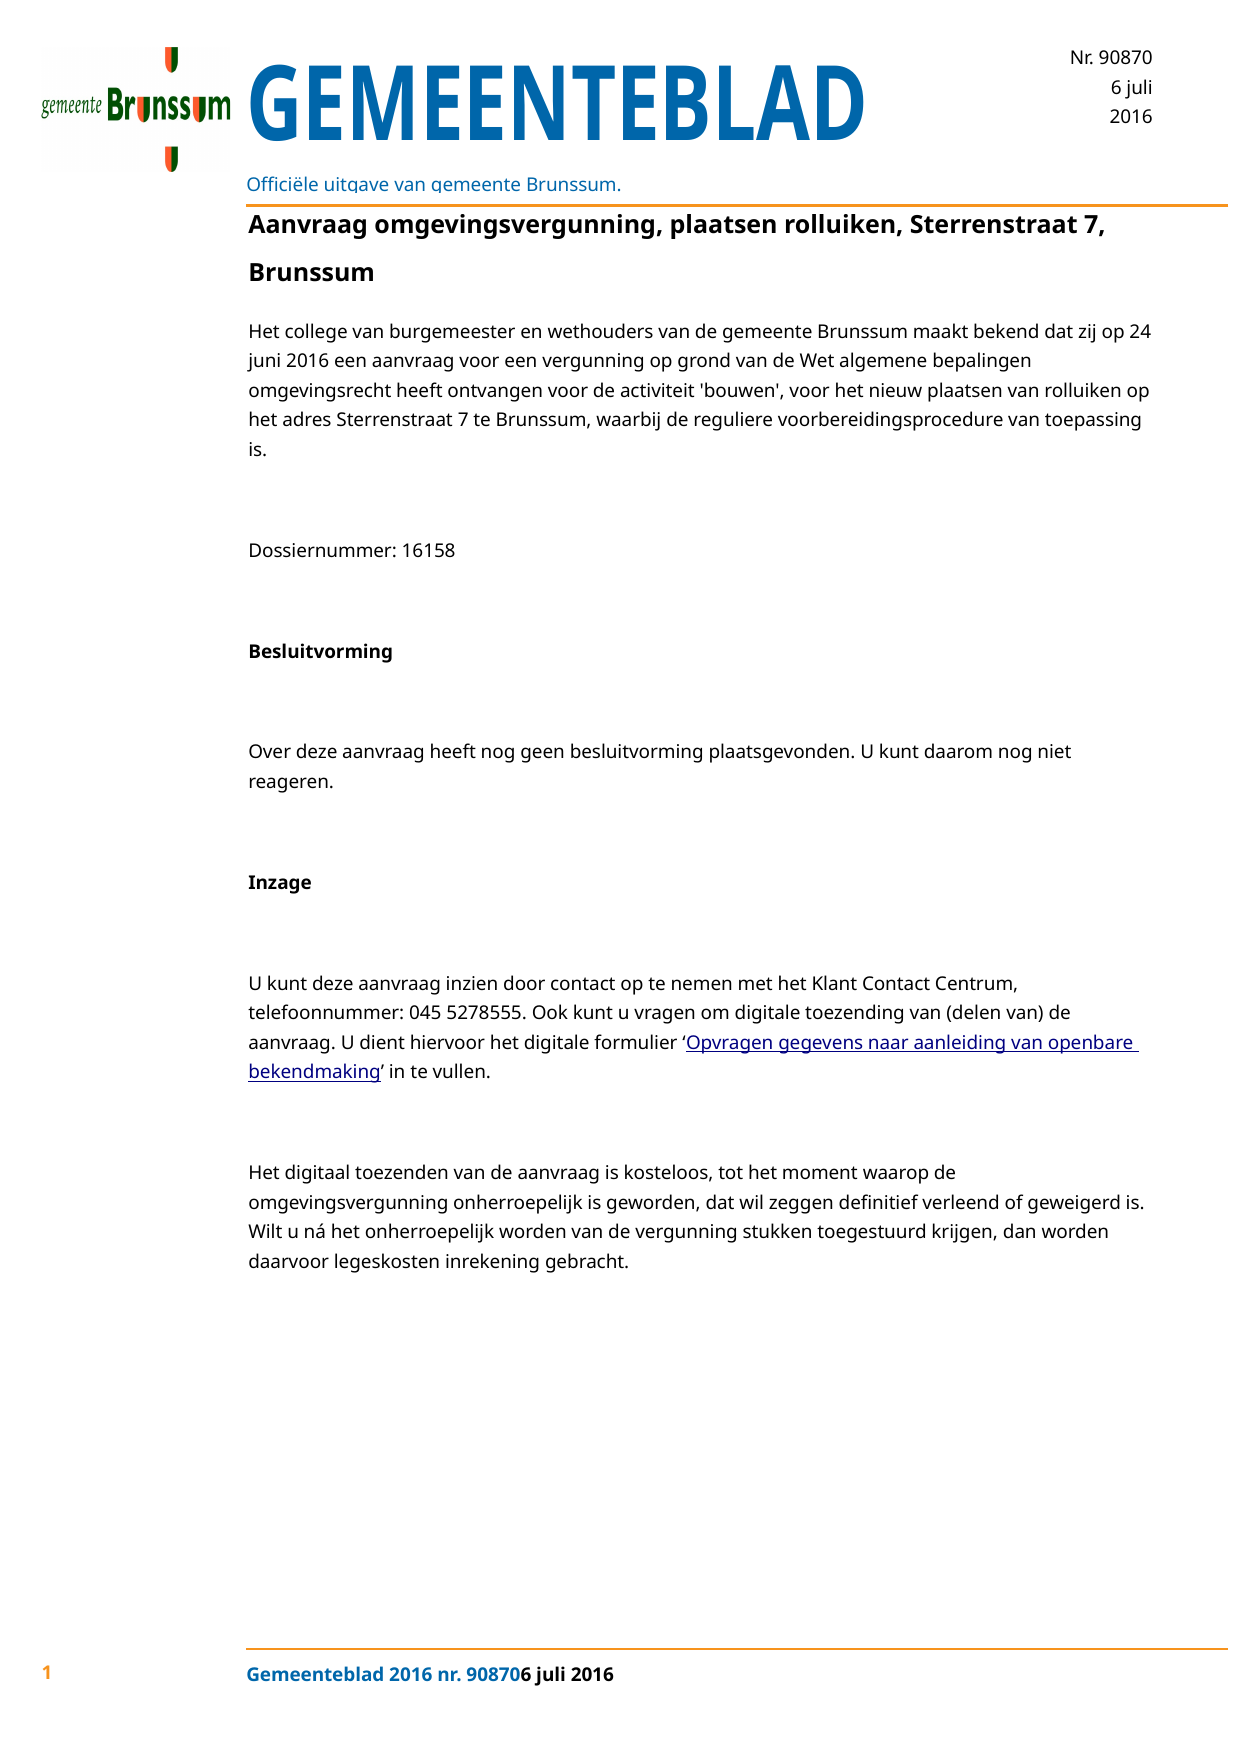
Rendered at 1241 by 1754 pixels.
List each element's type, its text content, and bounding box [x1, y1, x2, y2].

picture [41, 47, 231, 172]
text Besluitvorming [248, 638, 1152, 664]
text Het digitaal toezenden van de aanvraag is kosteloos, tot het moment waarop de omgevingsvergunning onherroepelijk is geworden, dat wil zeggen definitief verleend of geweigerd is. Wilt u ná het onherroepelijk worden van de vergunning stukken toegestuurd krijgen, dan worden daarvoor legeskosten inrekening gebracht. [248, 1159, 1152, 1274]
text U kunt deze aanvraag inzien door contact op te nemen met het Klant Contact Centrum, telefoonnummer: 045 5278555. Ook kunt u vragen om digitale toezending van (delen van) de aanvraag. U dient hiervoor het digitale formulier ‘Opvragen gegevens naar aanleiding van openbare bekendmaking’ in te vullen. [248, 970, 1152, 1084]
text Over deze aanvraag heeft nog geen besluitvorming plaatsgevonden. U kunt daarom nog niet reageren. [248, 739, 1152, 794]
text Aanvraag omgevingsvergunning, plaatsen rolluiken, Sterrenstraat 7, Brunssum [248, 207, 1152, 288]
text Inzage [248, 869, 1152, 895]
text Het college van burgemeester en wethouders van de gemeente Brunssum maakt bekend dat zij op 24 juni 2016 een aanvraag voor een vergunning op grond van de Wet algemene bepalingen omgevingsrecht heeft ontvangen voor de activiteit 'bouwen', voor het nieuw plaatsen van rolluiken op het adres Sterrenstraat 7 te Brunssum, waarbij de reguliere voorbereidingsprocedure van toepassing is. [248, 318, 1152, 462]
text Dossiernummer: 16158 [248, 537, 1152, 563]
